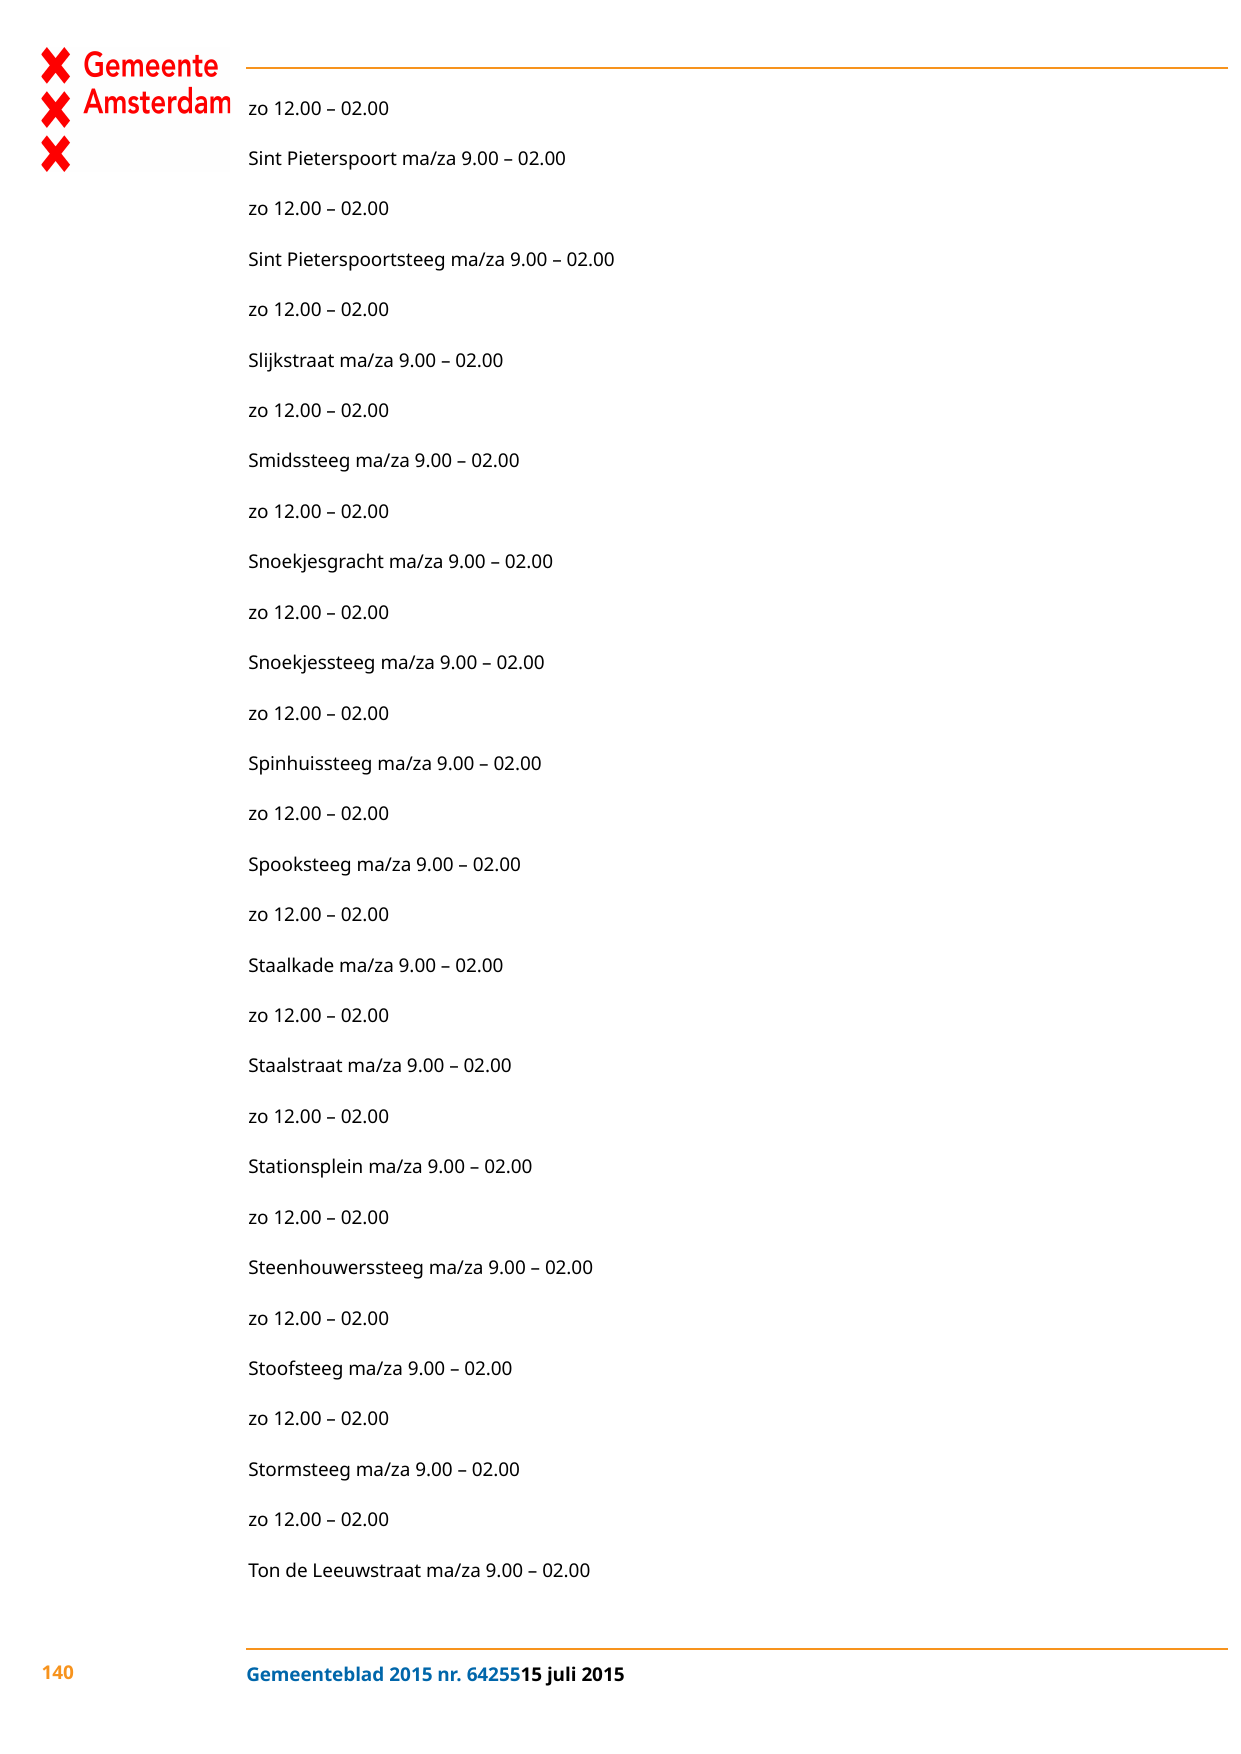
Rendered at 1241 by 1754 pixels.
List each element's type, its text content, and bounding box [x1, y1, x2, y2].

text Smidssteeg ma/za 9.00 – 02.00 [248, 448, 1152, 473]
text Slijkstraat ma/za 9.00 – 02.00 [248, 347, 1152, 373]
text Steenhouwerssteeg ma/za 9.00 – 02.00 [248, 1254, 1152, 1280]
text zo 12.00 – 02.00 [248, 1002, 1152, 1028]
text zo 12.00 – 02.00 [248, 1103, 1152, 1129]
text zo 12.00 – 02.00 [248, 1204, 1152, 1230]
text zo 12.00 – 02.00 [248, 397, 1152, 423]
text zo 12.00 – 02.00 [248, 901, 1152, 927]
text zo 12.00 – 02.00 [248, 296, 1152, 322]
text zo 12.00 – 02.00 [248, 196, 1152, 221]
text Sint Pieterspoort ma/za 9.00 – 02.00 [248, 145, 1152, 171]
text zo 12.00 – 02.00 [248, 801, 1152, 826]
text zo 12.00 – 02.00 [248, 1406, 1152, 1431]
text Sint Pieterspoortsteeg ma/za 9.00 – 02.00 [248, 246, 1152, 272]
text zo 12.00 – 02.00 [248, 498, 1152, 524]
text Stationsplein ma/za 9.00 – 02.00 [248, 1153, 1152, 1179]
text Stoofsteeg ma/za 9.00 – 02.00 [248, 1355, 1152, 1381]
text Snoekjessteeg ma/za 9.00 – 02.00 [248, 649, 1152, 675]
text Spooksteeg ma/za 9.00 – 02.00 [248, 851, 1152, 877]
text Spinhuissteeg ma/za 9.00 – 02.00 [248, 750, 1152, 776]
text Stormsteeg ma/za 9.00 – 02.00 [248, 1456, 1152, 1482]
text zo 12.00 – 02.00 [248, 1305, 1152, 1331]
text zo 12.00 – 02.00 [248, 95, 1152, 121]
text Staalkade ma/za 9.00 – 02.00 [248, 952, 1152, 978]
text Staalstraat ma/za 9.00 – 02.00 [248, 1053, 1152, 1078]
picture [41, 47, 231, 172]
text zo 12.00 – 02.00 [248, 1506, 1152, 1532]
text zo 12.00 – 02.00 [248, 700, 1152, 726]
text zo 12.00 – 02.00 [248, 599, 1152, 625]
text Snoekjesgracht ma/za 9.00 – 02.00 [248, 548, 1152, 574]
text Ton de Leeuwstraat ma/za 9.00 – 02.00 [248, 1557, 1152, 1583]
